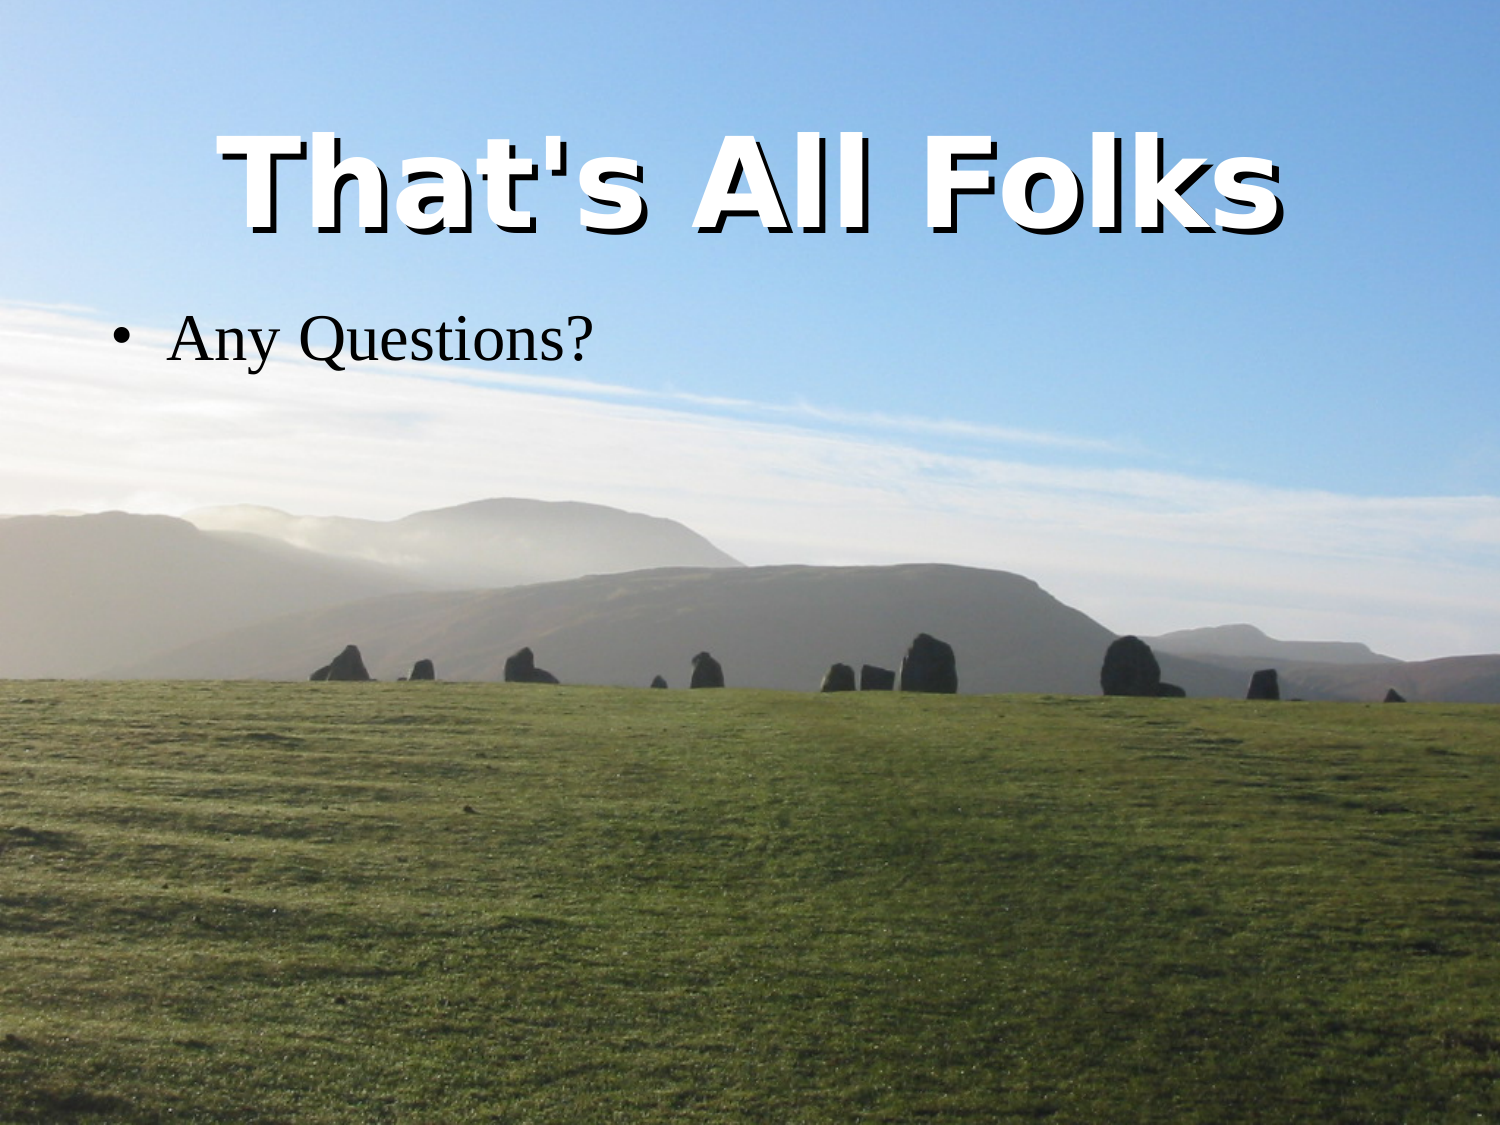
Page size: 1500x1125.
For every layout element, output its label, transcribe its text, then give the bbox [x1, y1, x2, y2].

title That's All Folks [110, 26, 1391, 312]
list Any Questions? [110, 312, 1391, 1007]
picture [0, 0, 1500, 1125]
